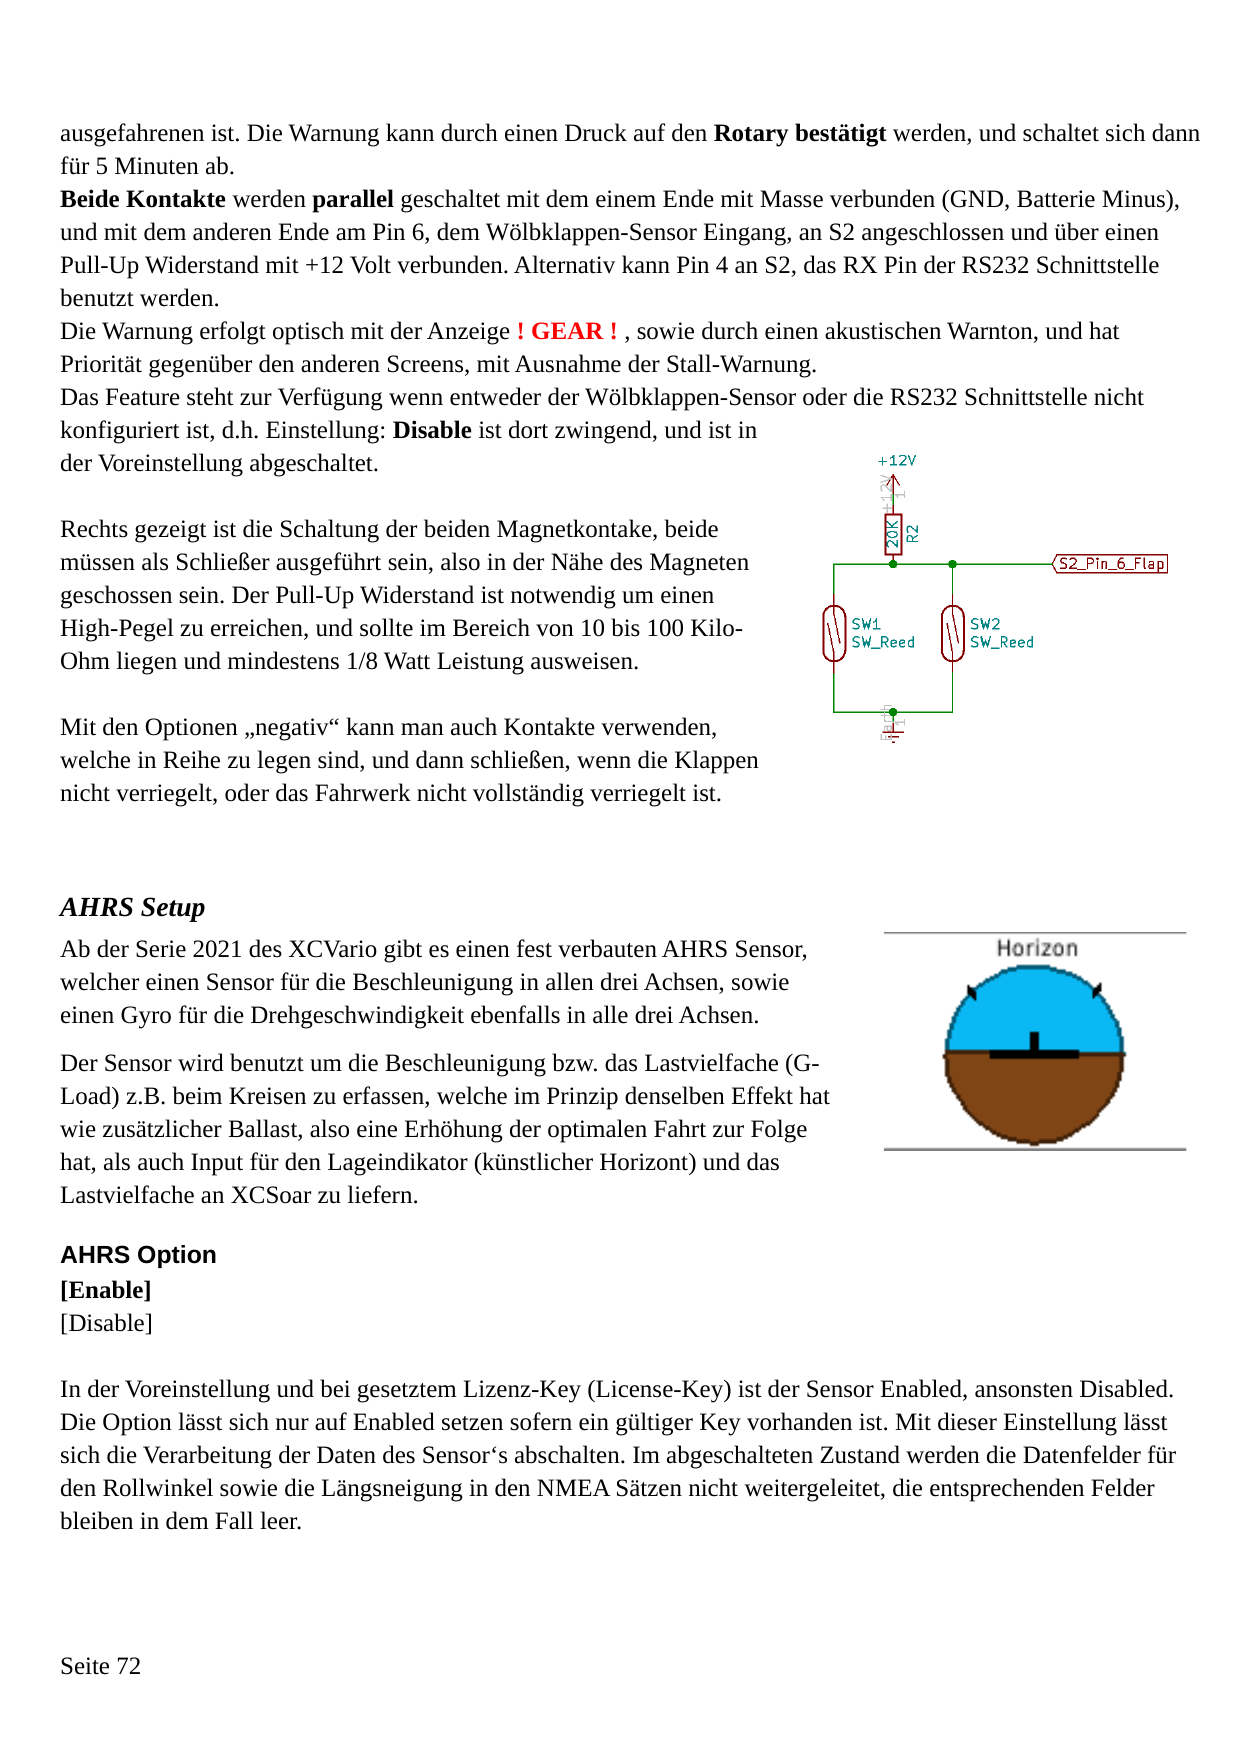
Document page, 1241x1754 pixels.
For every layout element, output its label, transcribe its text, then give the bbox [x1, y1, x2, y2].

text Rechts gezeigt ist die Schaltung der beiden Magnetkontake, beide müssen als Schließer ausgeführt sein, also in der Nähe des Magneten geschossen sein. Der Pull-Up Widerstand ist notwendig um einen High-Pegel zu erreichen, und sollte im Bereich von 10 bis 100 Kilo-Ohm liegen und mindestens 1/8 Watt Leistung ausweisen. [60, 514, 776, 675]
picture [883, 932, 1187, 1151]
text [Enable] [60, 1275, 1207, 1304]
text Ab der Serie 2021 des XCVario gibt es einen fest verbauten AHRS Sensor, welcher einen Sensor für die Beschleunigung in allen drei Achsen, sowie einen Gyro für die Drehgeschwindigkeit ebenfalls in alle drei Achsen. [60, 934, 883, 1029]
text Beide Kontakte werden parallel geschaltet mit dem einem Ende mit Masse verbunden (GND, Batterie Minus), und mit dem anderen Ende am Pin 6, dem Wölbklappen-Sensor Eingang, an S2 angeschlossen und über einen Pull-Up Widerstand mit +12 Volt verbunden. Alternativ kann Pin 4 an S2, das RX Pin der RS232 Schnittstelle benutzt werden. [60, 184, 1207, 312]
text Die Warnung erfolgt optisch mit der Anzeige ! GEAR ! , sowie durch einen akustischen Warnton, und hat Priorität gegenüber den anderen Screens, mit Ausnahme der Stall-Warnung. [60, 316, 1207, 378]
text Mit den Optionen „negativ“ kann man auch Kontakte verwenden, welche in Reihe zu legen sind, und dann schließen, wenn die Klappen nicht verriegelt, oder das Fahrwerk nicht vollständig verriegelt ist. [60, 712, 1207, 807]
text In der Voreinstellung und bei gesetztem Lizenz-Key (License-Key) ist der Sensor Enabled, ansonsten Disabled. Die Option lässt sich nur auf Enabled setzen sofern ein gültiger Key vorhanden ist. Mit dieser Einstellung lässt sich die Verarbeitung der Daten des Sensor‘s abschalten. Im abgeschalteten Zustand werden die Datenfelder für den Rollwinkel sowie die Längsneigung in den NMEA Sätzen nicht weitergeleitet, die entsprechenden Felder bleiben in dem Fall leer. [60, 1374, 1207, 1535]
text Der Sensor wird benutzt um die Beschleunigung bzw. das Lastvielfache (G-Load) z.B. beim Kreisen zu erfassen, welche im Prinzip denselben Effekt hat wie zusätzlicher Ballast, also eine Erhöhung der optimalen Fahrt zur Folge hat, als auch Input für den Lageindikator (künstlicher Horizont) und das Lastvielfache an XCSoar zu liefern. [60, 1048, 1207, 1209]
text [Disable] [60, 1308, 1207, 1337]
text Das Feature steht zur Verfügung wenn entweder der Wölbklappen-Sensor oder die RS232 Schnittstelle nicht konfiguriert ist, d.h. Einstellung: Disable ist dort zwingend, und ist in der Voreinstellung abgeschaltet. [60, 382, 1207, 477]
picture [776, 438, 1185, 758]
text ausgefahrenen ist. Die Warnung kann durch einen Druck auf den Rotary bestätigt werden, und schaltet sich dann für 5 Minuten ab. [60, 118, 1207, 180]
subtitle AHRS Option [60, 1240, 1207, 1269]
subtitle AHRS Setup [60, 890, 1207, 922]
